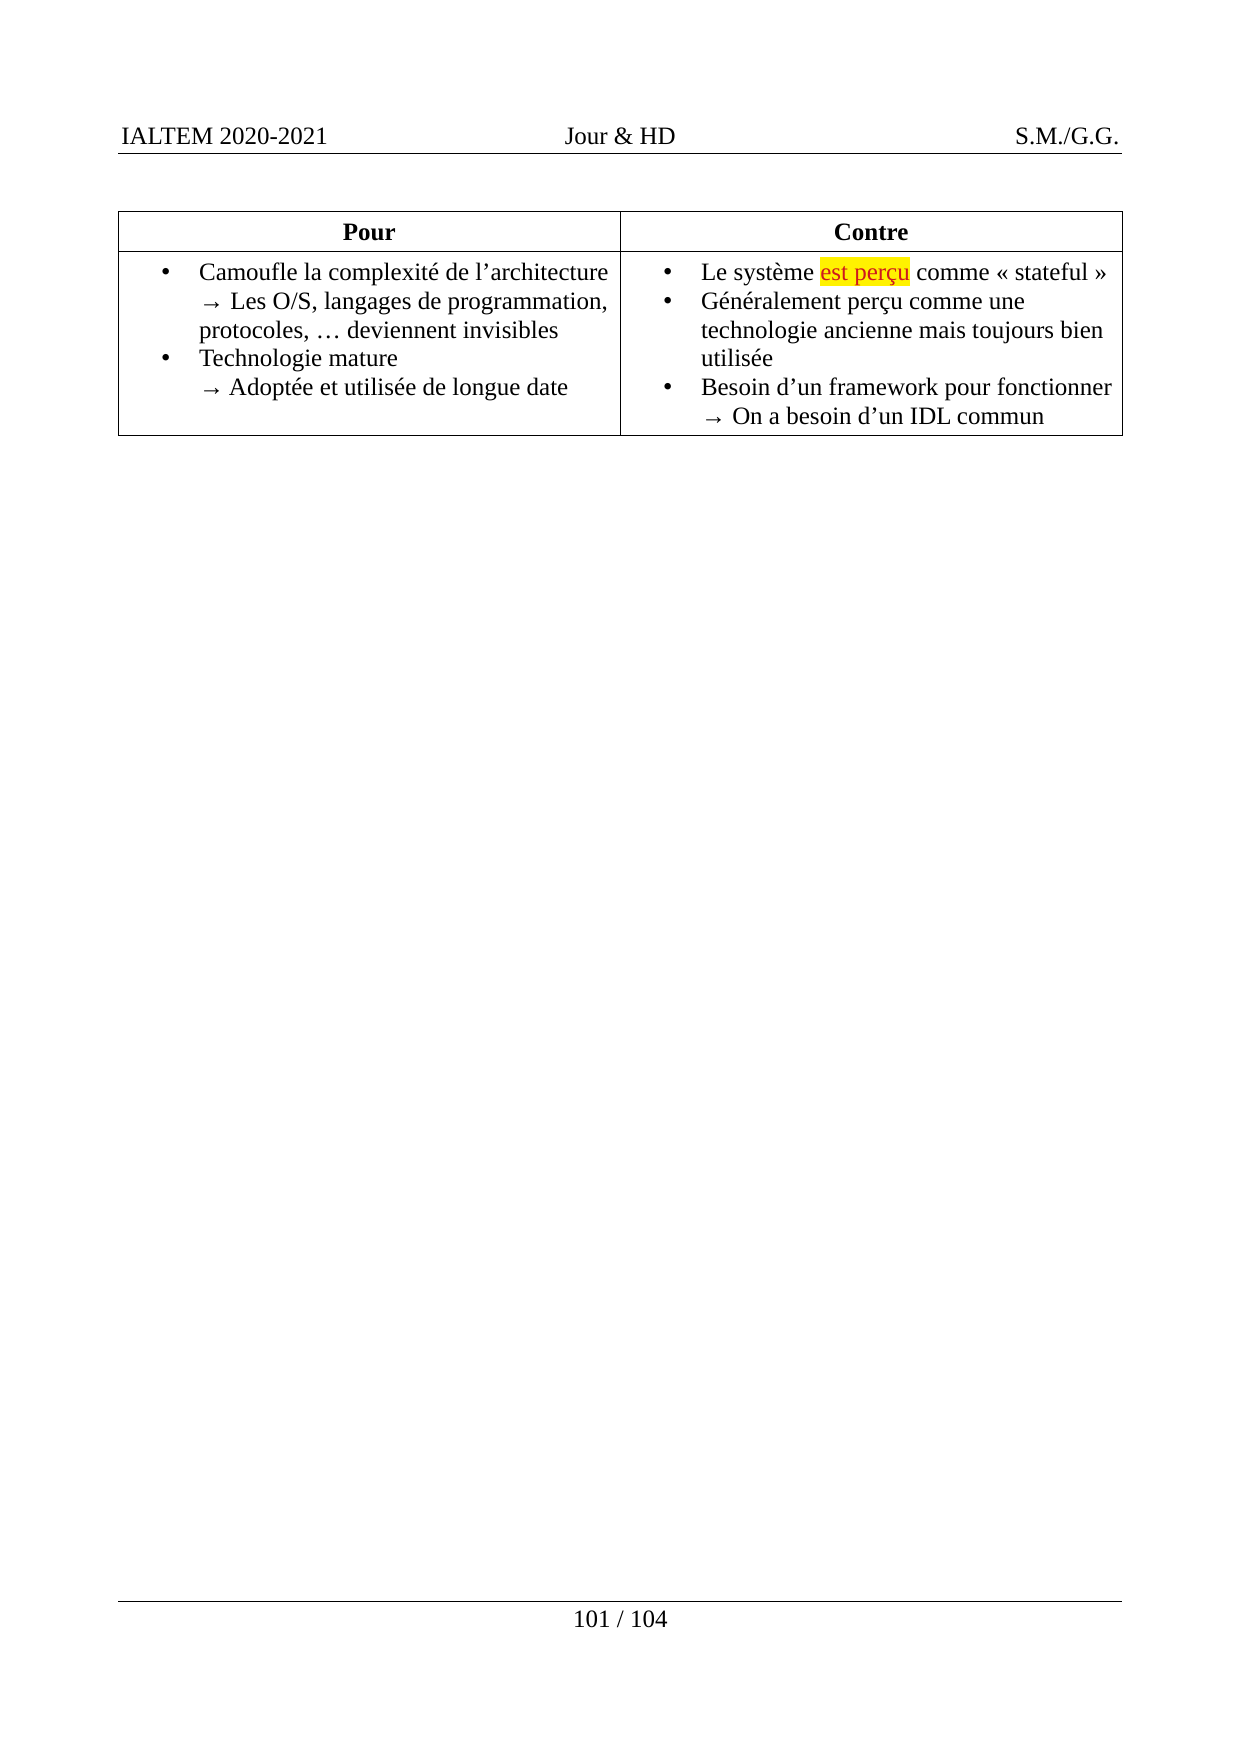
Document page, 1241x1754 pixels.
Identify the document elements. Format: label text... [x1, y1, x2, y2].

table_header Pour [119, 212, 620, 251]
table_cell Le système est perçu comme « stateful » Généralement perçu comme une technologie ancienne mais toujours bien utilisée Besoin d’un framework pour fonctionner → On a besoin d’un IDL commun [621, 252, 1122, 435]
table_cell Camoufle la complexité de l’architecture → Les O/S, langages de programmation, protocoles, … deviennent invisibles Technologie mature → Adoptée et utilisée de longue date [119, 252, 620, 435]
table_header Contre [621, 212, 1122, 251]
